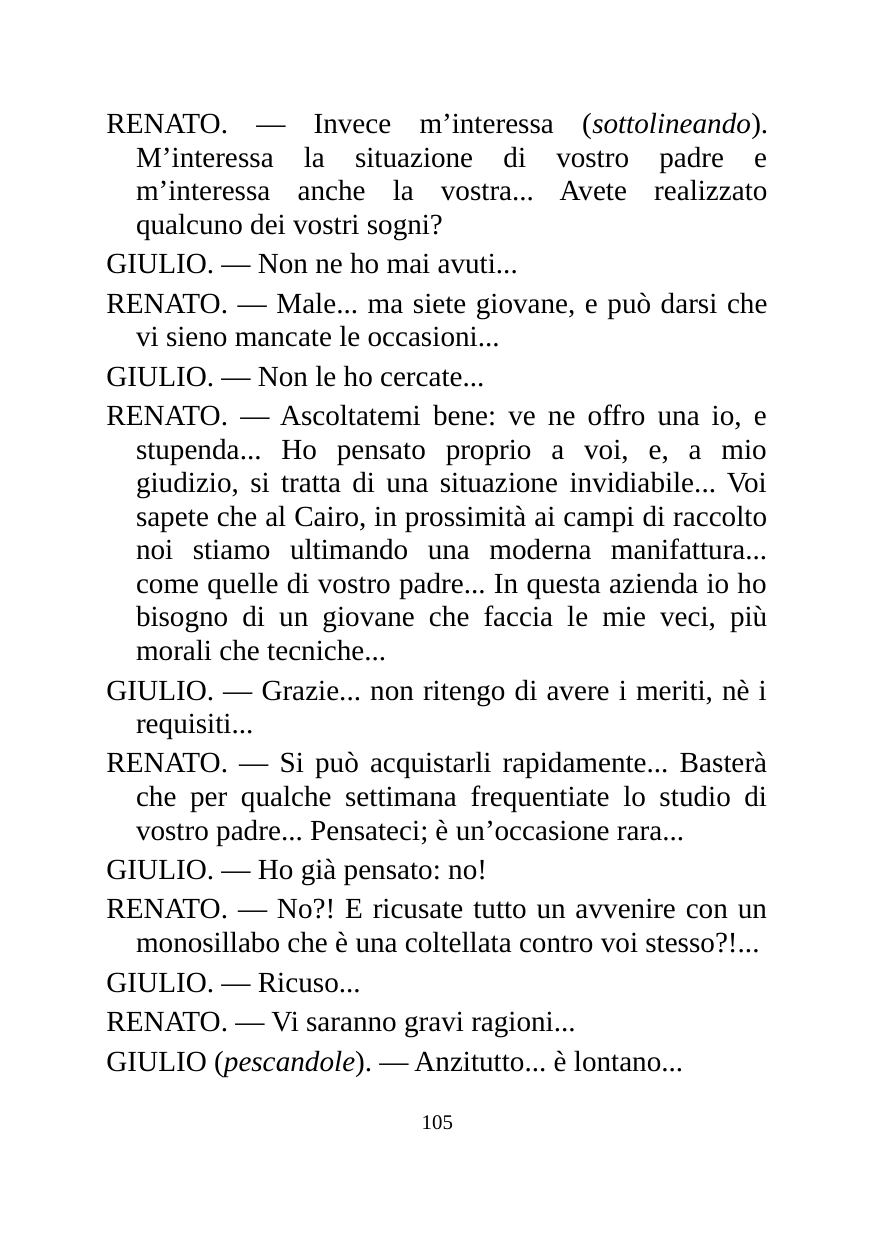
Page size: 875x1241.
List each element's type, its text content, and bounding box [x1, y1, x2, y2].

text GIULIO. — Grazie... non ritengo di avere i meriti, nè i requisiti... [106, 673, 768, 740]
text GIULIO (pescandole). — Anzitutto... è lontano... [106, 1044, 768, 1077]
text RENATO. — Ascoltatemi bene: ve ne offro una io, e stupenda... Ho pensato proprio a voi, e, a mio giudizio, si tratta di una situazione invidiabile... Voi sapete che al Cairo, in prossimità ai campi di raccolto noi stiamo ultimando una moderna manifattura... come quelle di vostro padre... In questa azienda io ho bisogno di un giovane che faccia le mie veci, più morali che tecniche... [106, 398, 768, 667]
text RENATO. — Invece m’interessa (sottolineando). M’interessa la situazione di vostro padre e m’interessa anche la vostra... Avete realizzato qualcuno dei vostri sogni? [106, 106, 768, 240]
text GIULIO. — Ricuso... [106, 965, 768, 998]
text RENATO. — Male... ma siete giovane, e può darsi che vi sieno mancate le occasioni... [106, 286, 768, 353]
text GIULIO. — Non le ho cercate... [106, 359, 768, 392]
text RENATO. — Si può acquistarli rapidamente... Basterà che per qualche settimana frequentiate lo studio di vostro padre... Pensateci; è un’occasione rara... [106, 746, 768, 846]
text RENATO. — No?! E ricusate tutto un avvenire con un monosillabo che è una coltellata contro voi stesso?!... [106, 892, 768, 959]
text GIULIO. — Ho già pensato: no! [106, 852, 768, 886]
text GIULIO. — Non ne ho mai avuti... [106, 246, 768, 280]
text RENATO. — Vi saranno gravi ragioni... [106, 1004, 768, 1038]
